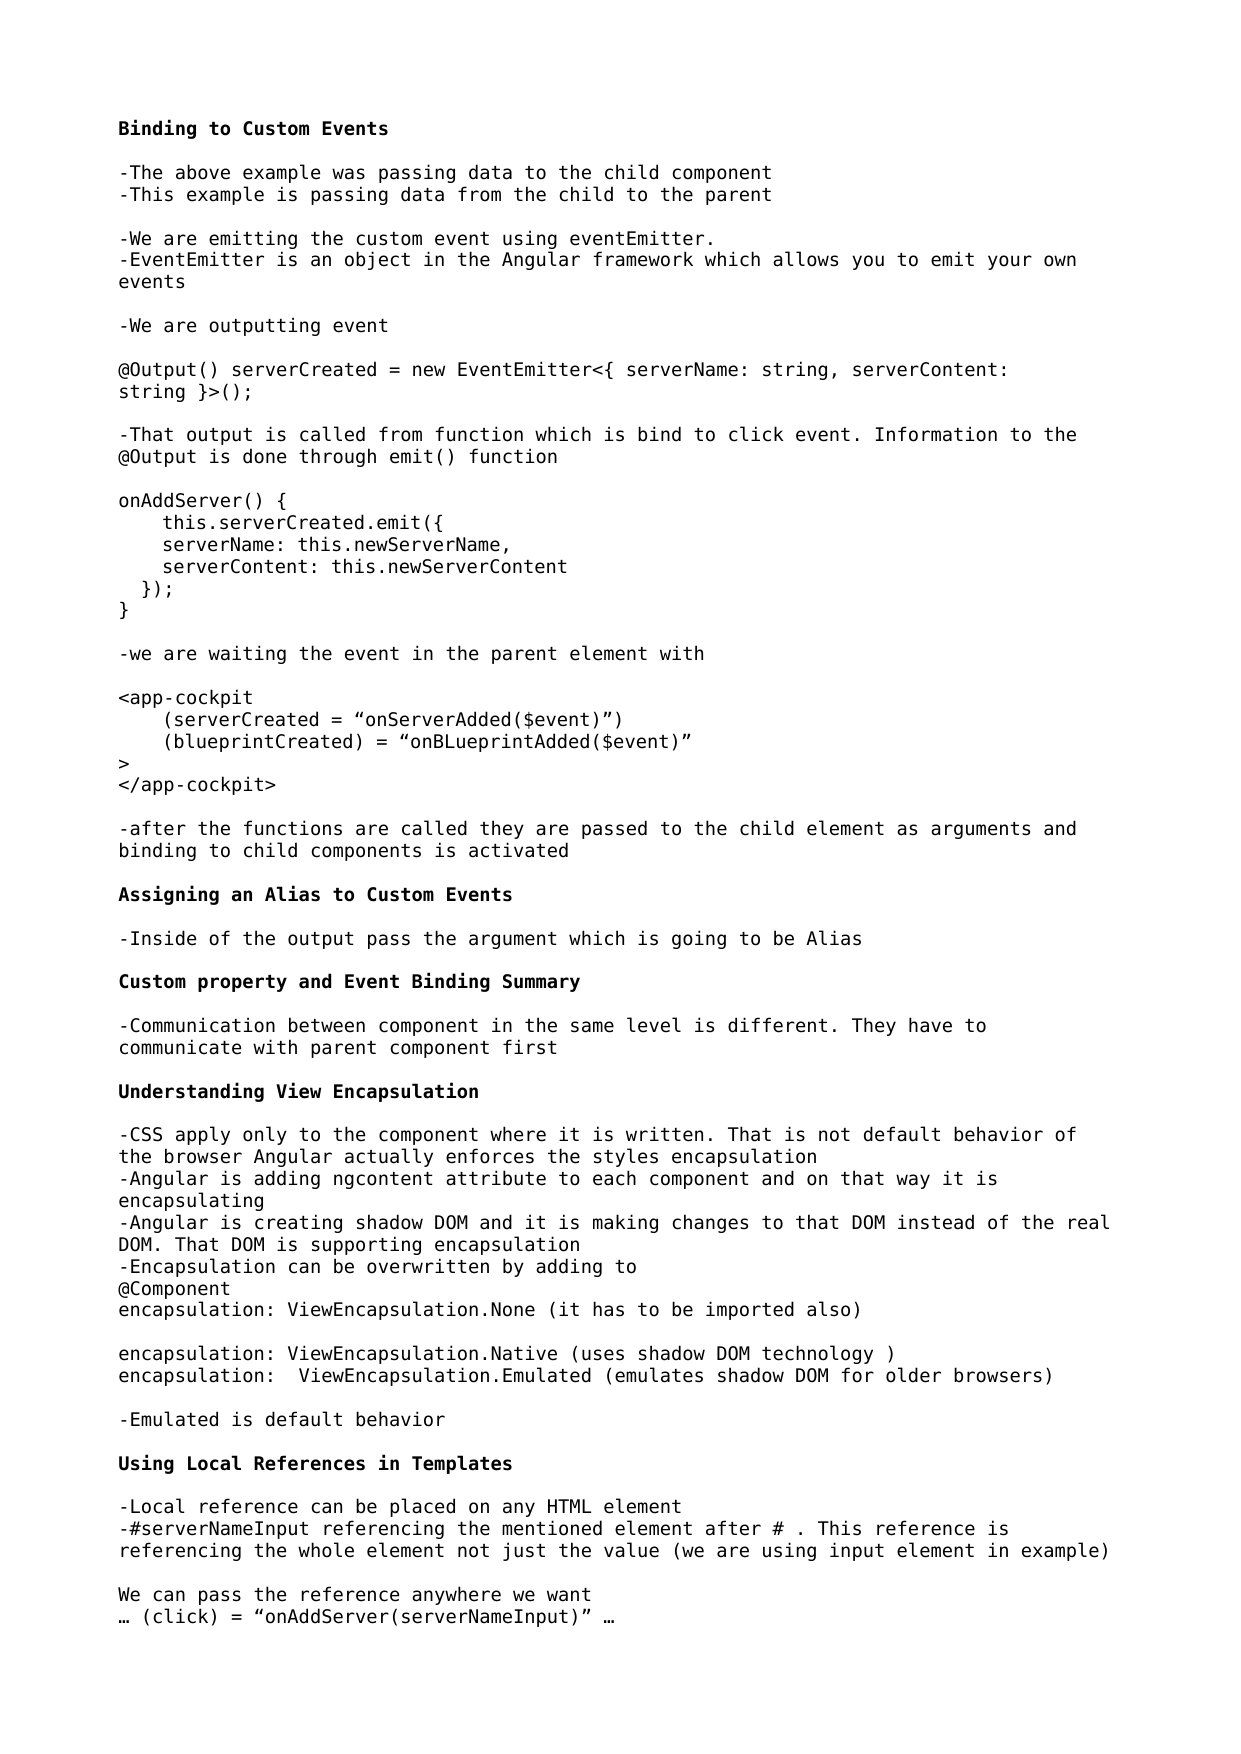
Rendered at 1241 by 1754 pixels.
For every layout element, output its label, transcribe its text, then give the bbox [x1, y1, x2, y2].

text -we are waiting the event in the parent element with [118, 643, 1122, 665]
text serverName: this.newServerName, [118, 534, 1122, 556]
text -Communication between component in the same level is different. They have to communicate with parent component first [118, 1015, 1122, 1059]
text encapsulation: ViewEncapsulation.Native (uses shadow DOM technology ) [118, 1343, 1122, 1365]
text We can pass the reference anywhere we want [118, 1584, 1122, 1606]
text @Output() serverCreated = new EventEmitter<{ serverName: string, serverContent: string }>(); [118, 359, 1122, 402]
text (serverCreated = “onServerAdded($event)”) [118, 709, 1122, 731]
text -That output is called from function which is bind to click event. Information to the @Output is done through emit() function [118, 424, 1122, 468]
text -We are emitting the custom event using eventEmitter. [118, 227, 1122, 249]
text -Encapsulation can be overwritten by adding to [118, 1256, 1122, 1277]
text -Angular is adding ngcontent attribute to each component and on that way it is encapsulating [118, 1168, 1122, 1212]
text Binding to Custom Events [118, 118, 1122, 140]
text … (click) = “onAddServer(serverNameInput)” … [118, 1606, 1122, 1627]
text -We are outputting event [118, 315, 1122, 337]
text encapsulation: ViewEncapsulation.None (it has to be imported also) [118, 1299, 1122, 1321]
text (blueprintCreated) = “onBLueprintAdded($event)” [118, 731, 1122, 752]
text > [118, 752, 1122, 774]
text Custom property and Event Binding Summary [118, 971, 1122, 993]
text -Angular is creating shadow DOM and it is making changes to that DOM instead of the real DOM. That DOM is supporting encapsulation [118, 1212, 1122, 1256]
text onAddServer() { [118, 490, 1122, 512]
text -CSS apply only to the component where it is written. That is not default behavior of the browser Angular actually enforces the styles encapsulation [118, 1124, 1122, 1168]
text Understanding View Encapsulation [118, 1081, 1122, 1102]
text encapsulation: ViewEncapsulation.Emulated (emulates shadow DOM for older browsers) [118, 1365, 1122, 1387]
text } [118, 599, 1122, 621]
text <app-cockpit [118, 687, 1122, 709]
text -The above example was passing data to the child component [118, 162, 1122, 184]
text -#serverNameInput referencing the mentioned element after # . This reference is referencing the whole element not just the value (we are using input element in example) [118, 1518, 1122, 1562]
text </app-cockpit> [118, 774, 1122, 796]
text }); [118, 577, 1122, 599]
text serverContent: this.newServerContent [118, 556, 1122, 577]
text this.serverCreated.emit({ [118, 512, 1122, 534]
text Using Local References in Templates [118, 1452, 1122, 1474]
text @Component [118, 1277, 1122, 1299]
text -Local reference can be placed on any HTML element [118, 1496, 1122, 1518]
text -Emulated is default behavior [118, 1409, 1122, 1431]
text -Inside of the output pass the argument which is going to be Alias [118, 927, 1122, 949]
text Assigning an Alias to Custom Events [118, 884, 1122, 906]
text -after the functions are called they are passed to the child element as arguments and binding to child components is activated [118, 818, 1122, 862]
text -EventEmitter is an object in the Angular framework which allows you to emit your own events [118, 249, 1122, 293]
text -This example is passing data from the child to the parent [118, 184, 1122, 206]
